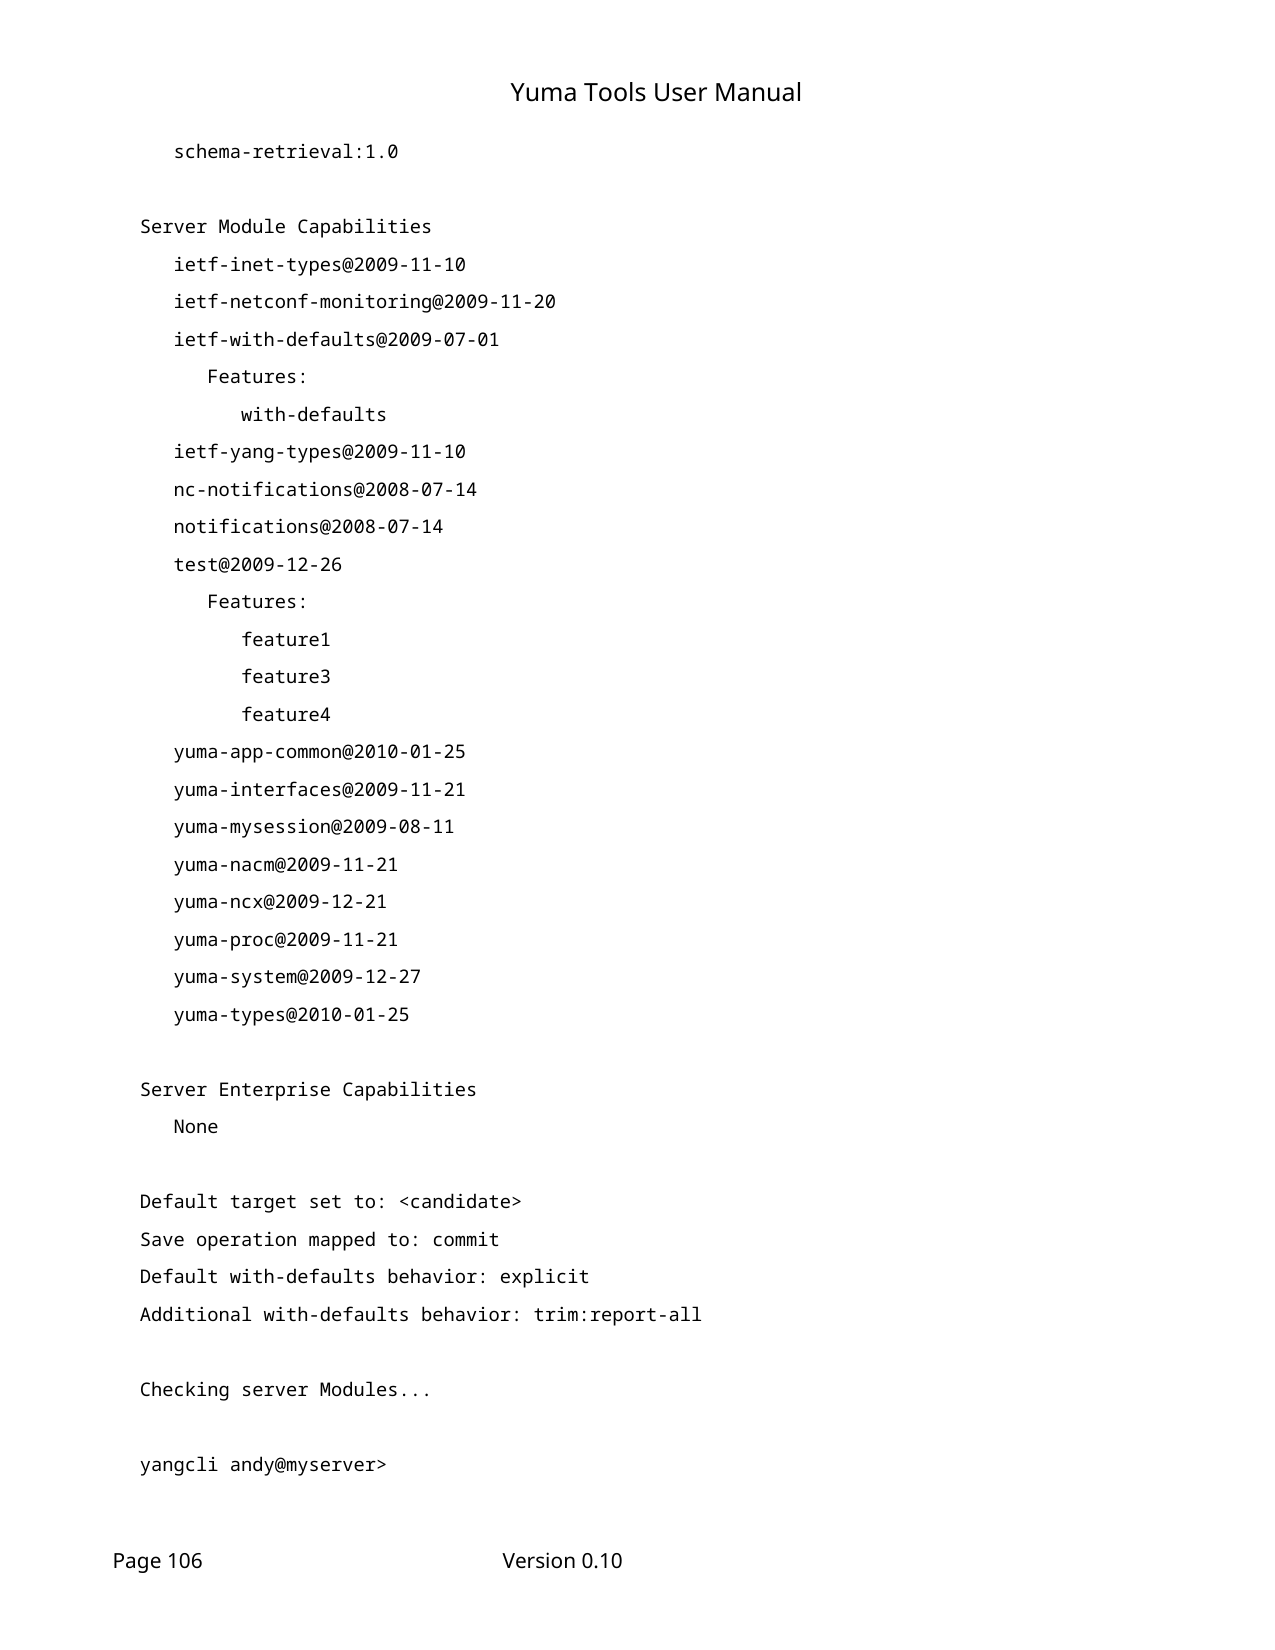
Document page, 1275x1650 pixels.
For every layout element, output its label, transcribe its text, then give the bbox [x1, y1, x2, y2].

text test@2009-12-26 [139, 551, 1200, 577]
text yuma-app-common@2010-01-25 [139, 738, 1200, 764]
text Checking server Modules... [139, 1376, 1200, 1402]
text Features: [139, 588, 1200, 614]
text yuma-types@2010-01-25 [139, 1001, 1200, 1027]
text feature4 [139, 701, 1200, 727]
text with-defaults [139, 401, 1200, 427]
text ietf-yang-types@2009-11-10 [139, 438, 1200, 464]
text Default with-defaults behavior: explicit [139, 1263, 1200, 1289]
text yuma-mysession@2009-08-11 [139, 813, 1200, 839]
text notifications@2008-07-14 [139, 513, 1200, 539]
text feature3 [139, 663, 1200, 689]
text feature1 [139, 626, 1200, 652]
text Additional with-defaults behavior: trim:report-all [139, 1301, 1200, 1327]
text yuma-ncx@2009-12-21 [139, 888, 1200, 914]
text ietf-netconf-monitoring@2009-11-20 [139, 288, 1200, 314]
text nc-notifications@2008-07-14 [139, 476, 1200, 502]
text yuma-system@2009-12-27 [139, 963, 1200, 989]
text Save operation mapped to: commit [139, 1226, 1200, 1252]
text ietf-inet-types@2009-11-10 [139, 251, 1200, 277]
text Features: [139, 363, 1200, 389]
text schema-retrieval:1.0 [139, 138, 1200, 164]
text ietf-with-defaults@2009-07-01 [139, 326, 1200, 352]
text yuma-interfaces@2009-11-21 [139, 776, 1200, 802]
text None [139, 1113, 1200, 1139]
text Default target set to: <candidate> [139, 1188, 1200, 1214]
text yuma-nacm@2009-11-21 [139, 851, 1200, 877]
text Server Enterprise Capabilities [139, 1076, 1200, 1102]
text Server Module Capabilities [139, 213, 1200, 239]
text yangcli andy@myserver> [139, 1451, 1200, 1477]
text yuma-proc@2009-11-21 [139, 926, 1200, 952]
